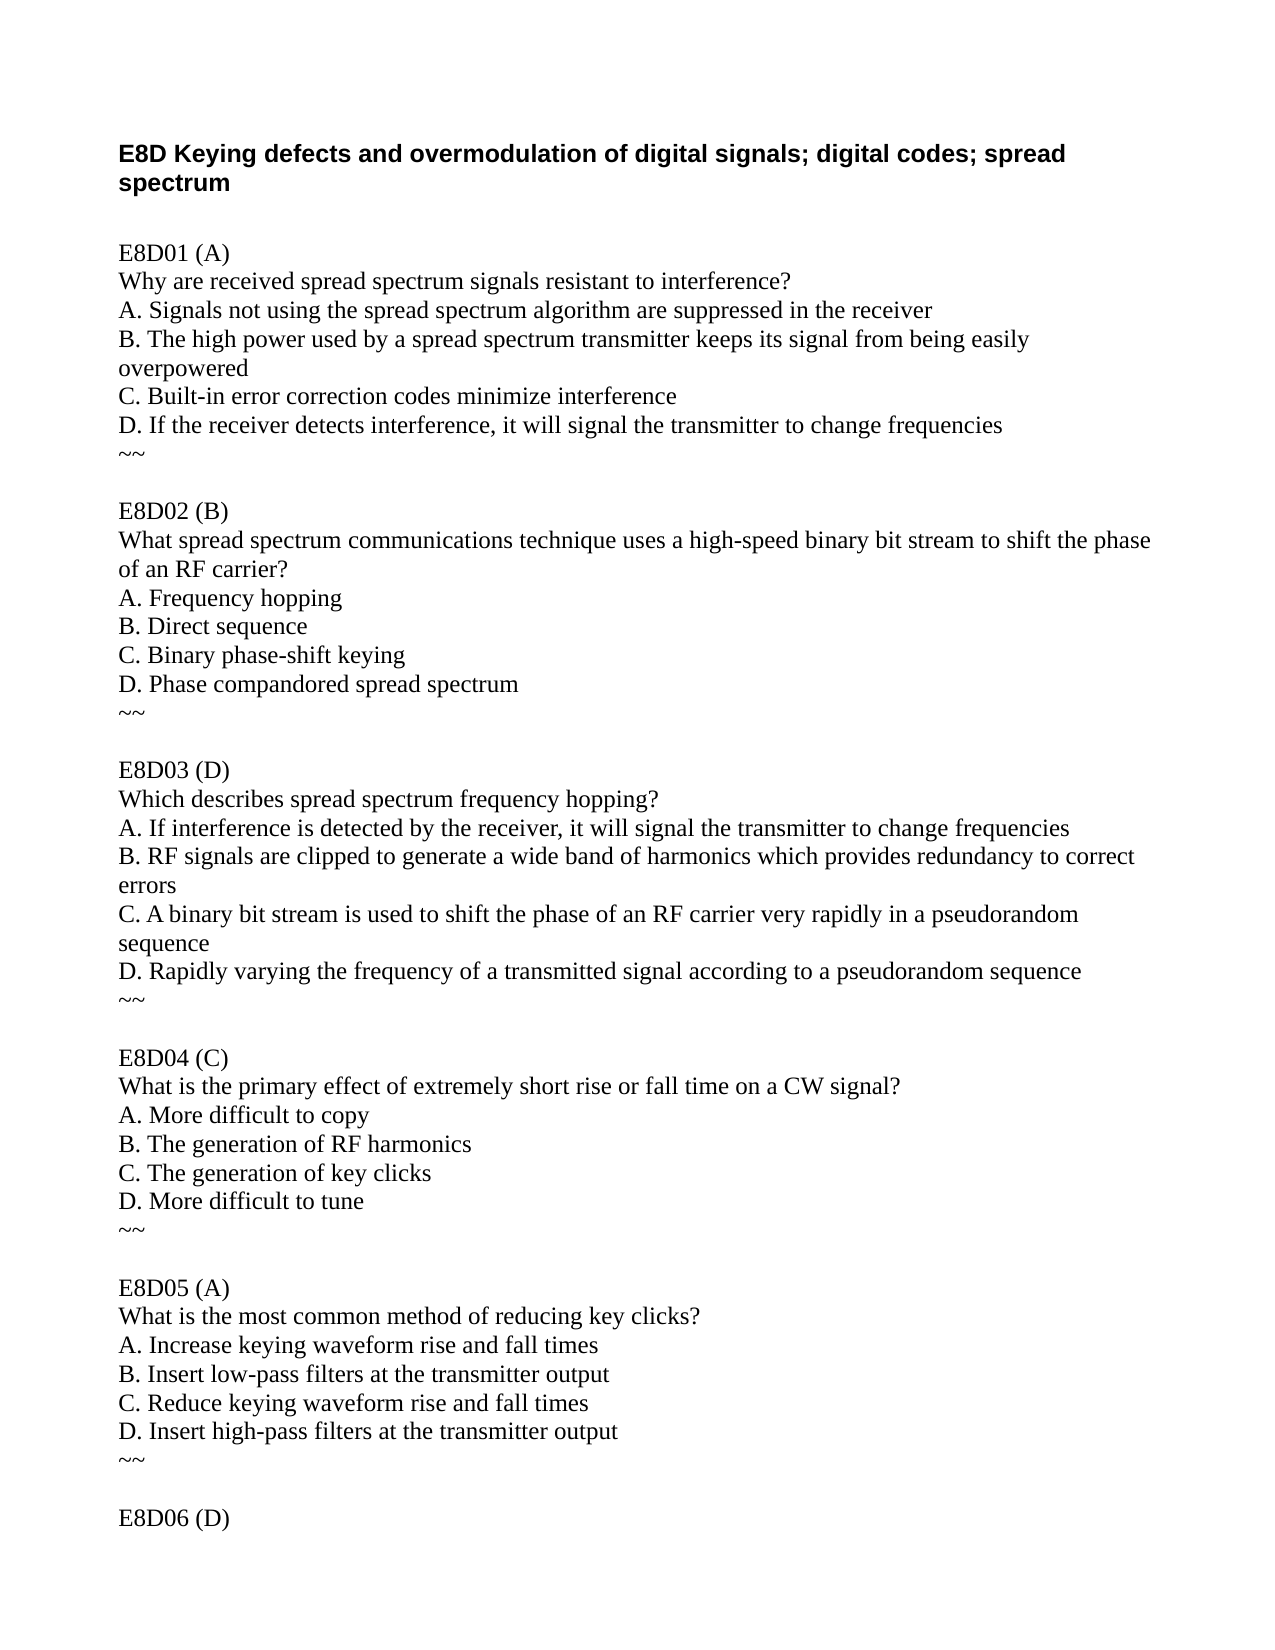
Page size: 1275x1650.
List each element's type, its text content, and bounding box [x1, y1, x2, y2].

text E8D01 (A) [118, 238, 1157, 266]
text ~~ [118, 985, 1157, 1014]
text E8D05 (A) [118, 1273, 1157, 1301]
text A. Frequency hopping [118, 583, 1157, 611]
text ~~ [118, 698, 1157, 726]
text B. RF signals are clipped to generate a wide band of harmonics which provides redundancy to correct errors [118, 841, 1157, 899]
text D. Rapidly varying the frequency of a transmitted signal according to a pseudorandom sequence [118, 956, 1157, 985]
text E8D06 (D) [118, 1503, 1157, 1531]
text ~~ [118, 1445, 1157, 1474]
text What is the most common method of reducing key clicks? [118, 1301, 1157, 1330]
text A. More difficult to copy [118, 1100, 1157, 1129]
text C. A binary bit stream is used to shift the phase of an RF carrier very rapidly in a pseudorandom sequence [118, 899, 1157, 956]
text B. The high power used by a spread spectrum transmitter keeps its signal from being easily overpowered [118, 324, 1157, 381]
text E8D04 (C) [118, 1043, 1157, 1071]
text B. Insert low-pass filters at the transmitter output [118, 1359, 1157, 1388]
text ~~ [118, 1215, 1157, 1244]
text D. Phase compandored spread spectrum [118, 669, 1157, 698]
text C. The generation of key clicks [118, 1158, 1157, 1186]
text D. Insert high-pass filters at the transmitter output [118, 1416, 1157, 1445]
subtitle E8D Keying defects and overmodulation of digital signals; digital codes; spread spectrum [118, 139, 1157, 196]
text E8D03 (D) [118, 755, 1157, 784]
text ~~ [118, 439, 1157, 468]
text A. Increase keying waveform rise and fall times [118, 1330, 1157, 1359]
text Which describes spread spectrum frequency hopping? [118, 784, 1157, 813]
text D. If the receiver detects interference, it will signal the transmitter to change frequencies [118, 410, 1157, 439]
text A. Signals not using the spread spectrum algorithm are suppressed in the receiver [118, 295, 1157, 324]
text C. Built-in error correction codes minimize interference [118, 381, 1157, 410]
text Why are received spread spectrum signals resistant to interference? [118, 266, 1157, 295]
text C. Reduce keying waveform rise and fall times [118, 1388, 1157, 1416]
text C. Binary phase-shift keying [118, 640, 1157, 669]
text What is the primary effect of extremely short rise or fall time on a CW signal? [118, 1071, 1157, 1100]
text E8D02 (B) [118, 496, 1157, 525]
text B. Direct sequence [118, 611, 1157, 640]
text B. The generation of RF harmonics [118, 1129, 1157, 1158]
text A. If interference is detected by the receiver, it will signal the transmitter to change frequencies [118, 813, 1157, 841]
text What spread spectrum communications technique uses a high-speed binary bit stream to shift the phase of an RF carrier? [118, 525, 1157, 583]
text D. More difficult to tune [118, 1186, 1157, 1215]
